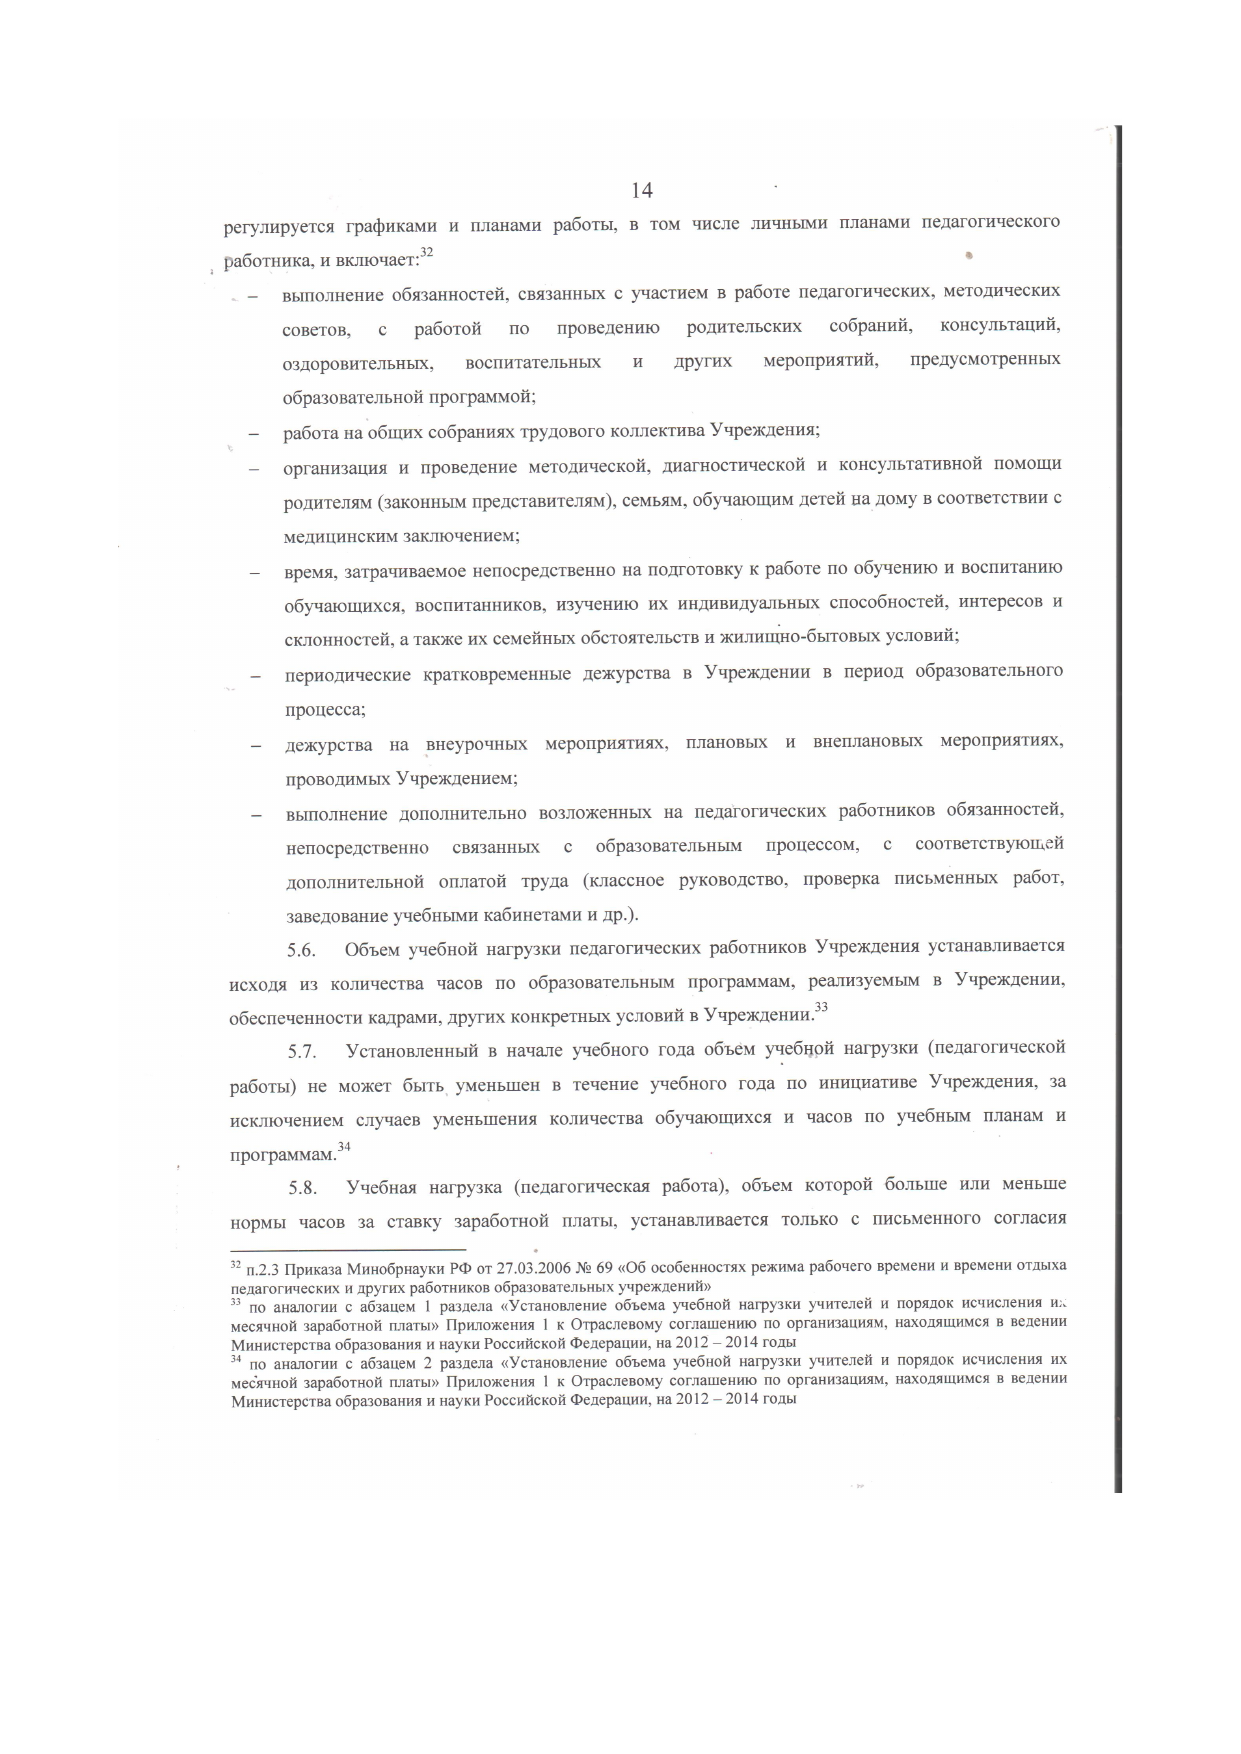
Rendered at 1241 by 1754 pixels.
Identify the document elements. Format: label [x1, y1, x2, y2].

picture [118, 118, 1123, 1500]
